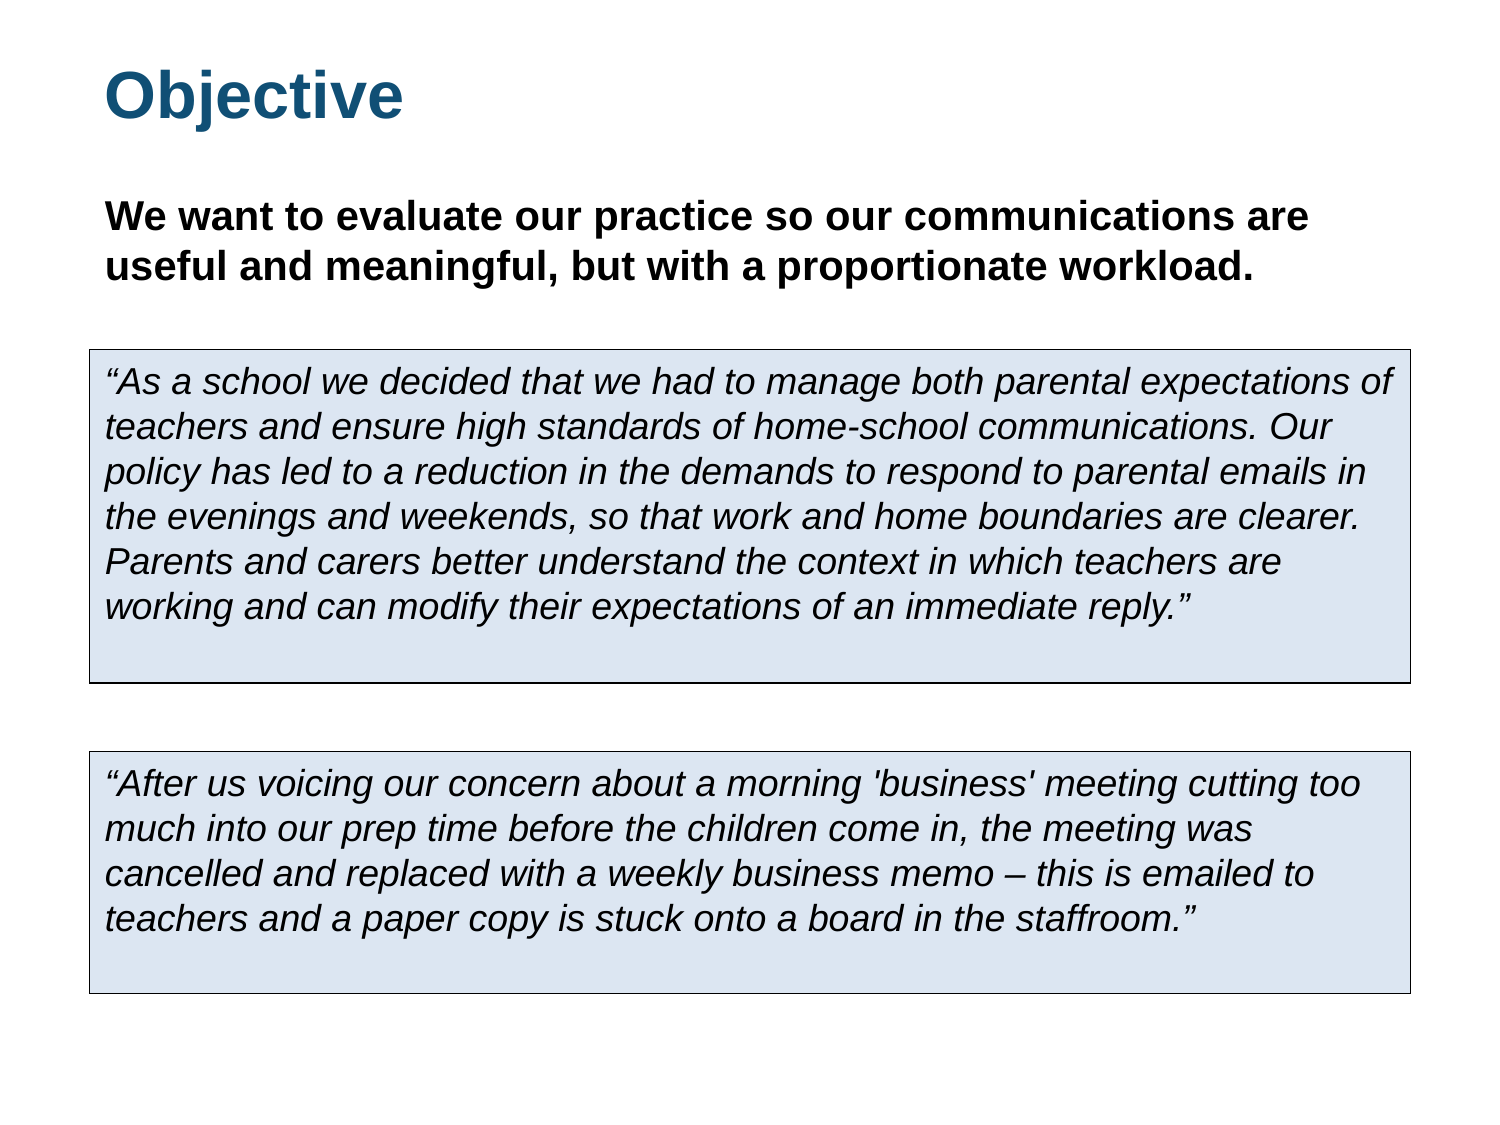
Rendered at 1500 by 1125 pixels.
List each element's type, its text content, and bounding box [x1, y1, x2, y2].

title Objective [89, 3, 1366, 181]
text_box “After us voicing our concern about a morning 'business' meeting cutting too much into our prep time before the children come in, the meeting was cancelled and replaced with a weekly business memo – this is emailed to teachers and a paper copy is stuck onto a board in the staffroom.” [89, 751, 1411, 994]
text_box We want to evaluate our practice so our communications are useful and meaningful, but with a proportionate workload. [89, 181, 1401, 345]
text_box “As a school we decided that we had to manage both parental expectations of teachers and ensure high standards of home-school communications. Our policy has led to a reduction in the demands to respond to parental emails in the evenings and weekends, so that work and home boundaries are clearer. Parents and carers better understand the context in which teachers are working and can modify their expectations of an immediate reply.” [89, 349, 1411, 683]
